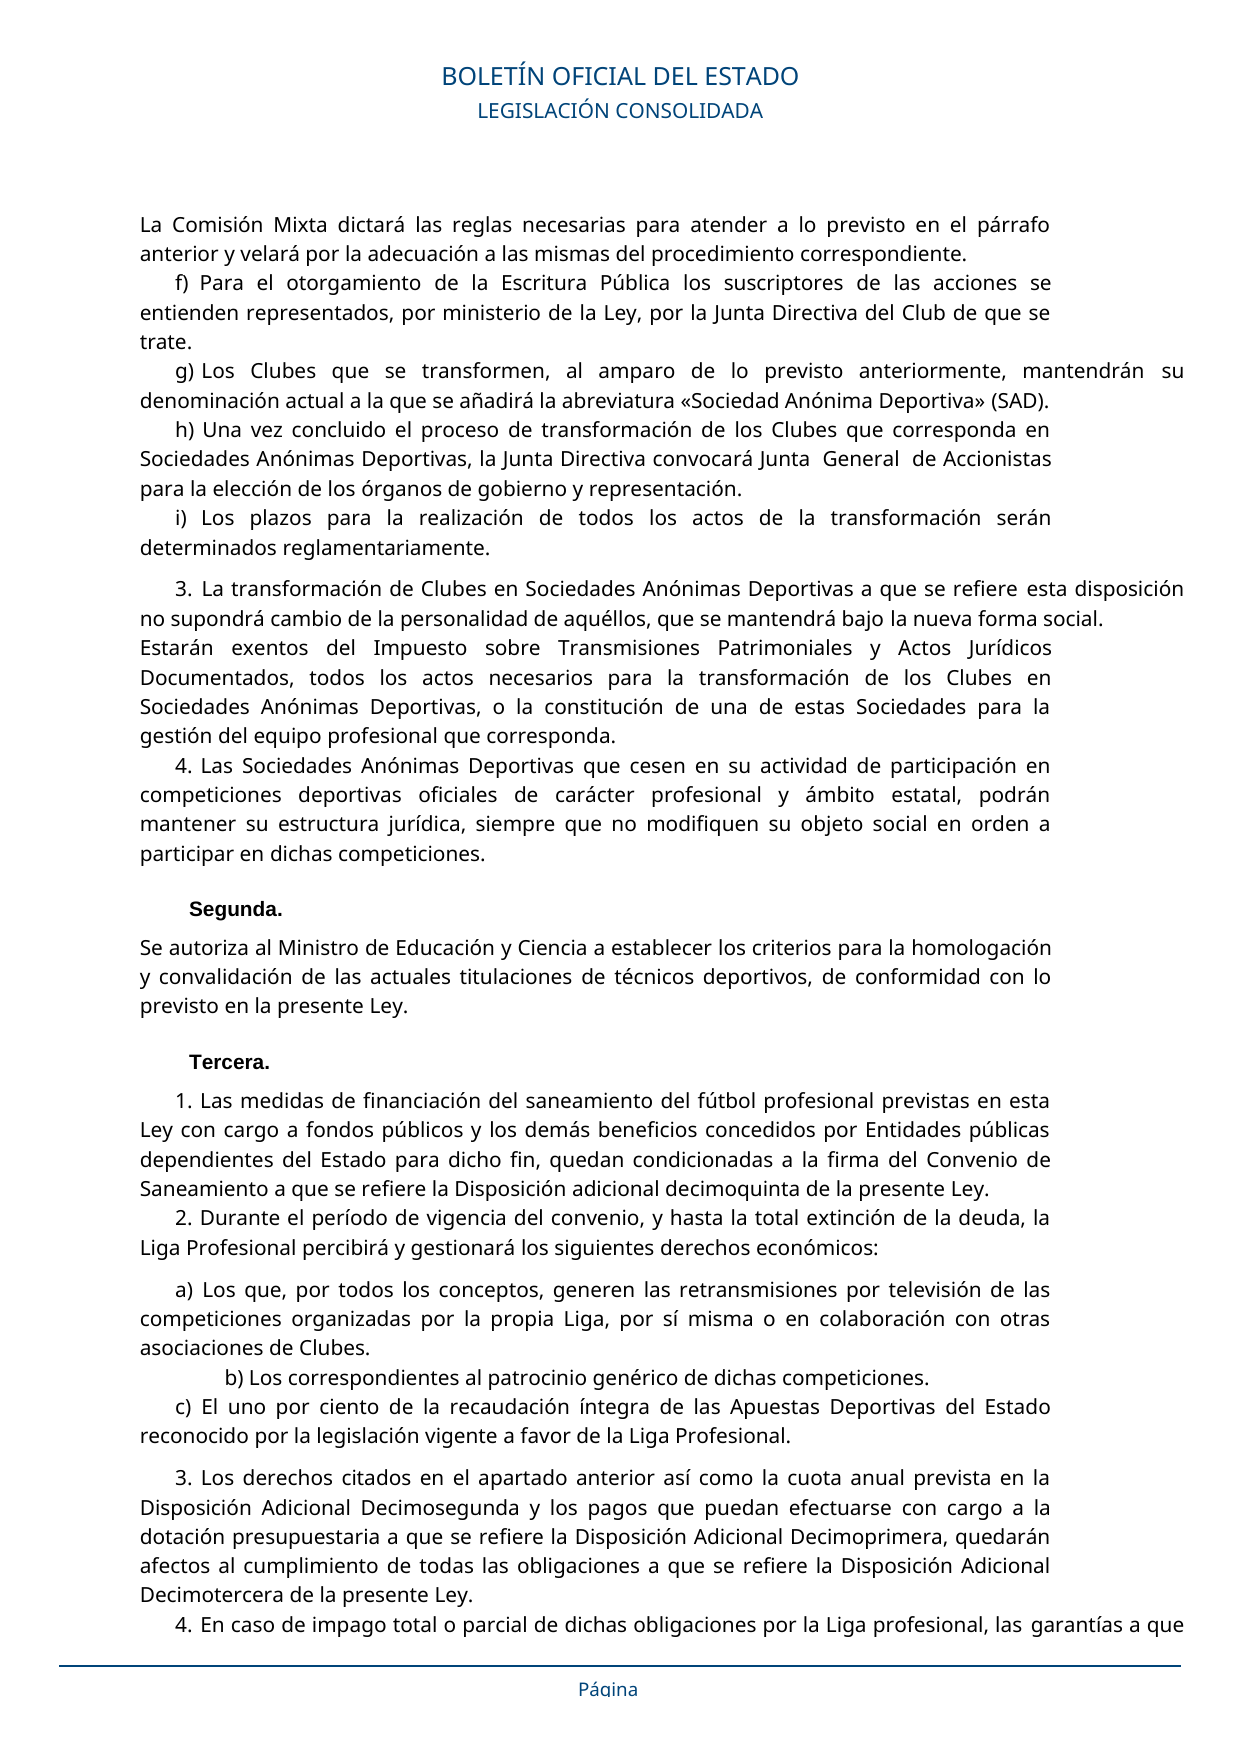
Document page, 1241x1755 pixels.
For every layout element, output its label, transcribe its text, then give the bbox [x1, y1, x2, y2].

list Los correspondientes al patrocinio genérico de dichas competiciones. [224, 1363, 1184, 1391]
list Para el otorgamiento de la Escritura Pública los suscriptores de las acciones se entienden representados, por ministerio de la Ley, por la Junta Directiva del Club de que se trate. [139, 268, 1052, 355]
subtitle Segunda. [189, 897, 1184, 921]
list Los Clubes que se transformen, al amparo de lo previsto anteriormente, mantendrán su denominación actual a la que se añadirá la abreviatura «Sociedad Anónima Deportiva» (SAD). [139, 357, 1184, 414]
text La Comisión Mixta dictará las reglas necesarias para atender a lo previsto en el párrafo anterior y velará por la adecuación a las mismas del procedimiento correspondiente. [139, 210, 1051, 267]
list Los plazos para la realización de todos los actos de la transformación serán determinados reglamentariamente. [139, 503, 1052, 561]
list Los derechos citados en el apartado anterior así como la cuota anual prevista en la Disposición Adicional Decimosegunda y los pagos que puedan efectuarse con cargo a la dotación presupuestaria a que se refiere la Disposición Adicional Decimoprimera, quedarán afectos al cumplimiento de todas las obligaciones a que se refiere la Disposición Adicional Decimotercera de la presente Ley. [139, 1463, 1052, 1609]
list El uno por ciento de la recaudación íntegra de las Apuestas Deportivas del Estado reconocido por la legislación vigente a favor de la Liga Profesional. [139, 1392, 1052, 1450]
text Se autoriza al Ministro de Educación y Ciencia a establecer los criterios para la homologación y convalidación de las actuales titulaciones de técnicos deportivos, de conformidad con lo previsto en la presente Ley. [139, 933, 1052, 1020]
list Durante el período de vigencia del convenio, y hasta la total extinción de la deuda, la Liga Profesional percibirá y gestionará los siguientes derechos económicos: [139, 1203, 1052, 1261]
list En caso de impago total o parcial de dichas obligaciones por la Liga profesional, las garantías a que [139, 1610, 1184, 1639]
text Estarán exentos del Impuesto sobre Transmisiones Patrimoniales y Actos Jurídicos Documentados, todos los actos necesarios para la transformación de los Clubes en Sociedades Anónimas Deportivas, o la constitución de una de estas Sociedades para la gestión del equipo profesional que corresponda. [139, 633, 1052, 750]
list La transformación de Clubes en Sociedades Anónimas Deportivas a que se refiere esta disposición no supondrá cambio de la personalidad de aquéllos, que se mantendrá bajo la nueva forma social. [139, 574, 1184, 632]
subtitle Tercera. [189, 1050, 1184, 1074]
list Las medidas de financiación del saneamiento del fútbol profesional previstas en esta Ley con cargo a fondos públicos y los demás beneficios concedidos por Entidades públicas dependientes del Estado para dicho fin, quedan condicionadas a la firma del Convenio de Saneamiento a que se refiere la Disposición adicional decimoquinta de la presente Ley. [139, 1086, 1052, 1202]
list Los que, por todos los conceptos, generen las retransmisiones por televisión de las competiciones organizadas por la propia Liga, por sí misma o en colaboración con otras asociaciones de Clubes. [139, 1275, 1052, 1362]
list Las Sociedades Anónimas Deportivas que cesen en su actividad de participación en competiciones deportivas oficiales de carácter profesional y ámbito estatal, podrán mantener su estructura jurídica, siempre que no modifiquen su objeto social en orden a participar en dichas competiciones. [139, 751, 1052, 867]
list Una vez concluido el proceso de transformación de los Clubes que corresponda en Sociedades Anónimas Deportivas, la Junta Directiva convocará Junta General de Accionistas para la elección de los órganos de gobierno y representación. [139, 415, 1052, 502]
